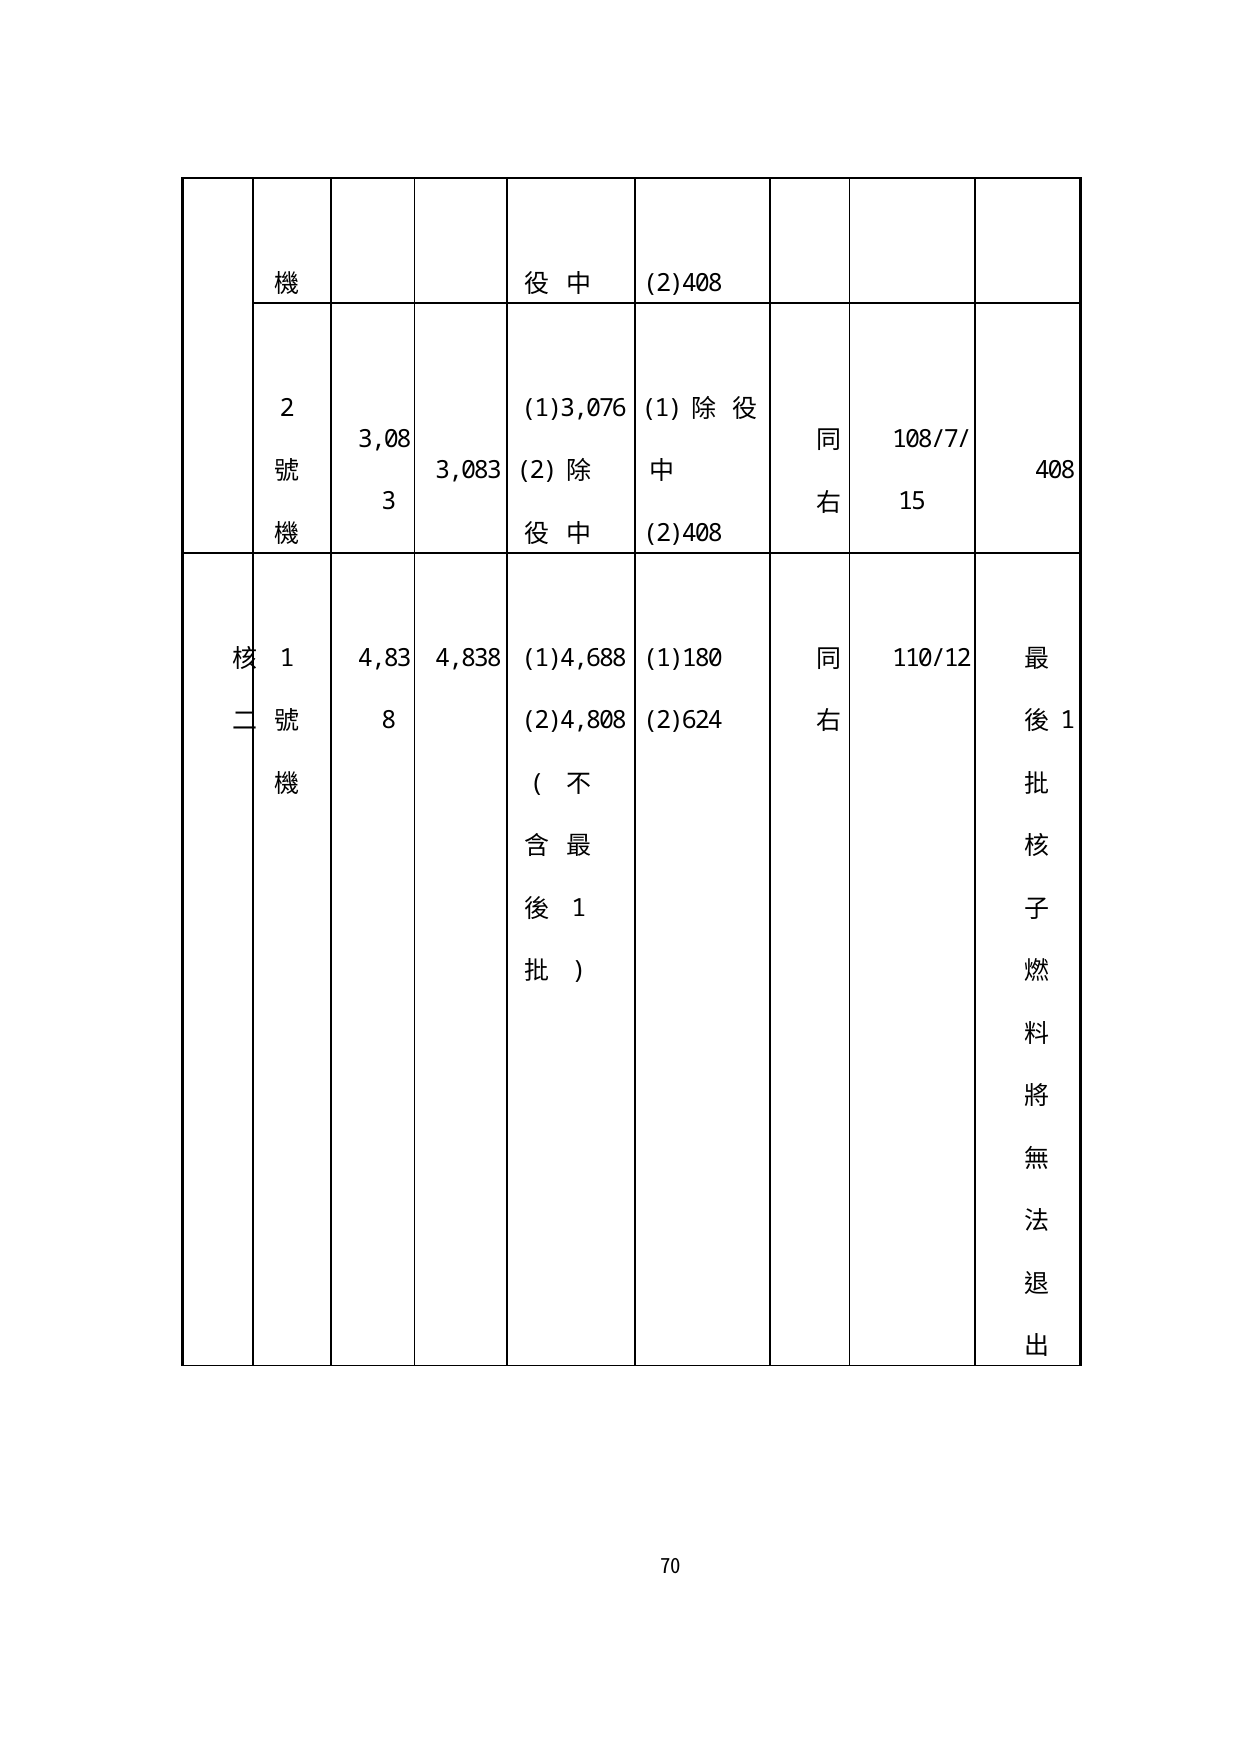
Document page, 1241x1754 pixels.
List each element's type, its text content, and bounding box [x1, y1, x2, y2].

table_cell 1號機 [254, 554, 330, 1365]
table_cell 108/7/15 [850, 304, 974, 552]
table_cell 役中 [508, 179, 634, 302]
table_cell [415, 179, 506, 302]
table_cell 110/12 [850, 554, 974, 1365]
table_cell (1)180 (2)624 [636, 554, 769, 1365]
table_cell 3,083 [415, 304, 506, 552]
table_cell (1)4,688 (2)4,808(不含最後1批) [508, 554, 634, 1365]
table_cell 同右 [771, 554, 849, 1365]
table_cell [976, 179, 1079, 302]
table_cell 2號機 [254, 304, 330, 552]
table_cell [771, 179, 849, 302]
table_cell (1)除役中 (2)408 [636, 304, 769, 552]
table_cell [332, 179, 414, 302]
table_cell 3,083 [332, 304, 414, 552]
table_cell 4,838 [332, 554, 414, 1365]
table_cell 1號機 [254, 179, 330, 302]
table_cell (2)408 [636, 179, 769, 302]
table_cell [850, 179, 974, 302]
table_cell 核一 [184, 179, 252, 552]
table_cell (1)3,076 (2)除役中 [508, 304, 634, 552]
table_cell 408 [976, 304, 1079, 552]
table_cell 最後1批核子燃料將無法退出 [976, 554, 1079, 1365]
table_cell 4,838 [415, 554, 506, 1365]
table_cell 核二 [184, 554, 252, 1365]
table_cell 同右 [771, 304, 849, 552]
